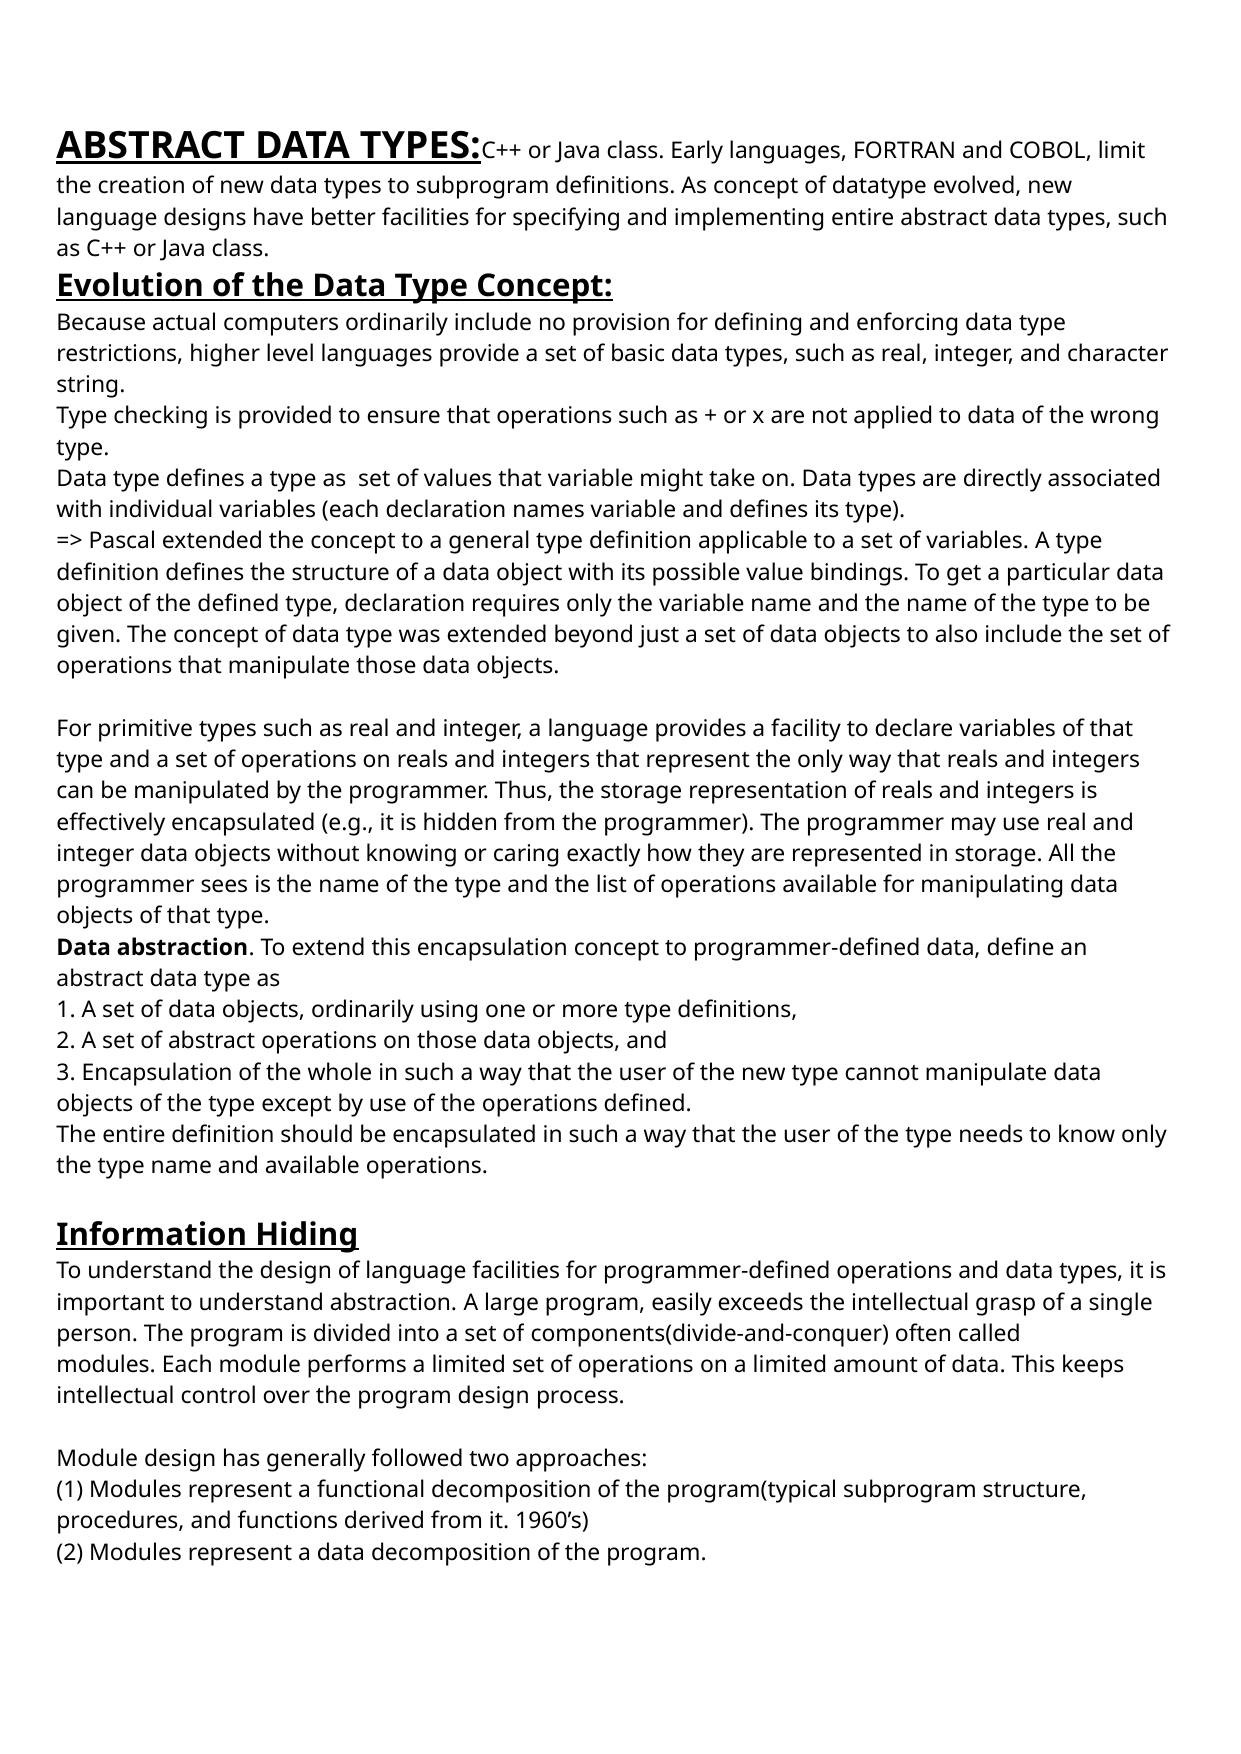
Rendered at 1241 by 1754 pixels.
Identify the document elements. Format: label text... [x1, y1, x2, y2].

text 3. Encapsulation of the whole in such a way that the user of the new type cannot manipulate data objects of the type except by use of the operations defined. [56, 1056, 1178, 1118]
text ABSTRACT DATA TYPES:C++ or Java class. Early languages, FORTRAN and COBOL, limit the creation of new data types to subprogram definitions. As concept of datatype evolved, new language designs have better facilities for specifying and implementing entire abstract data types, such as C++ or Java class. [56, 118, 1178, 263]
text (1) Modules represent a functional decomposition of the program(typical subprogram structure, procedures, and functions derived from it. 1960’s) [56, 1473, 1178, 1536]
text Information Hiding [56, 1212, 1178, 1254]
text Data abstraction. To extend this encapsulation concept to programmer-defined data, define an abstract data type as [56, 931, 1178, 993]
text Type checking is provided to ensure that operations such as + or x are not applied to data of the wrong type. [56, 399, 1178, 462]
text The entire definition should be encapsulated in such a way that the user of the type needs to know only the type name and available operations. [56, 1118, 1178, 1181]
text For primitive types such as real and integer, a language provides a facility to declare variables of that type and a set of operations on reals and integers that represent the only way that reals and integers can be manipulated by the programmer. Thus, the storage representation of reals and integers is effectively encapsulated (e.g., it is hidden from the programmer). The programmer may use real and integer data objects without knowing or caring exactly how they are represented in storage. All the programmer sees is the name of the type and the list of operations available for manipulating data objects of that type. [56, 712, 1178, 931]
text Data type defines a type as set of values that variable might take on. Data types are directly associated with individual variables (each declaration names variable and defines its type). [56, 462, 1178, 524]
text (2) Modules represent a data decomposition of the program. [56, 1536, 1178, 1567]
text => Pascal extended the concept to a general type definition applicable to a set of variables. A type definition defines the structure of a data object with its possible value bindings. To get a particular data object of the defined type, declaration requires only the variable name and the name of the type to be given. The concept of data type was extended beyond just a set of data objects to also include the set of operations that manipulate those data objects. [56, 524, 1178, 681]
text To understand the design of language facilities for programmer-defined operations and data types, it is important to understand abstraction. A large program, easily exceeds the intellectual grasp of a single person. The program is divided into a set of components(divide-and-conquer) often called modules. Each module performs a limited set of operations on a limited amount of data. This keeps intellectual control over the program design process. [56, 1254, 1178, 1411]
text Module design has generally followed two approaches: [56, 1442, 1178, 1473]
text 2. A set of abstract operations on those data objects, and [56, 1024, 1178, 1056]
text Because actual computers ordinarily include no provision for defining and enforcing data type restrictions, higher level languages provide a set of basic data types, such as real, integer, and character string. [56, 306, 1178, 399]
text Evolution of the Data Type Concept: [56, 263, 1178, 306]
text 1. A set of data objects, ordinarily using one or more type definitions, [56, 993, 1178, 1024]
